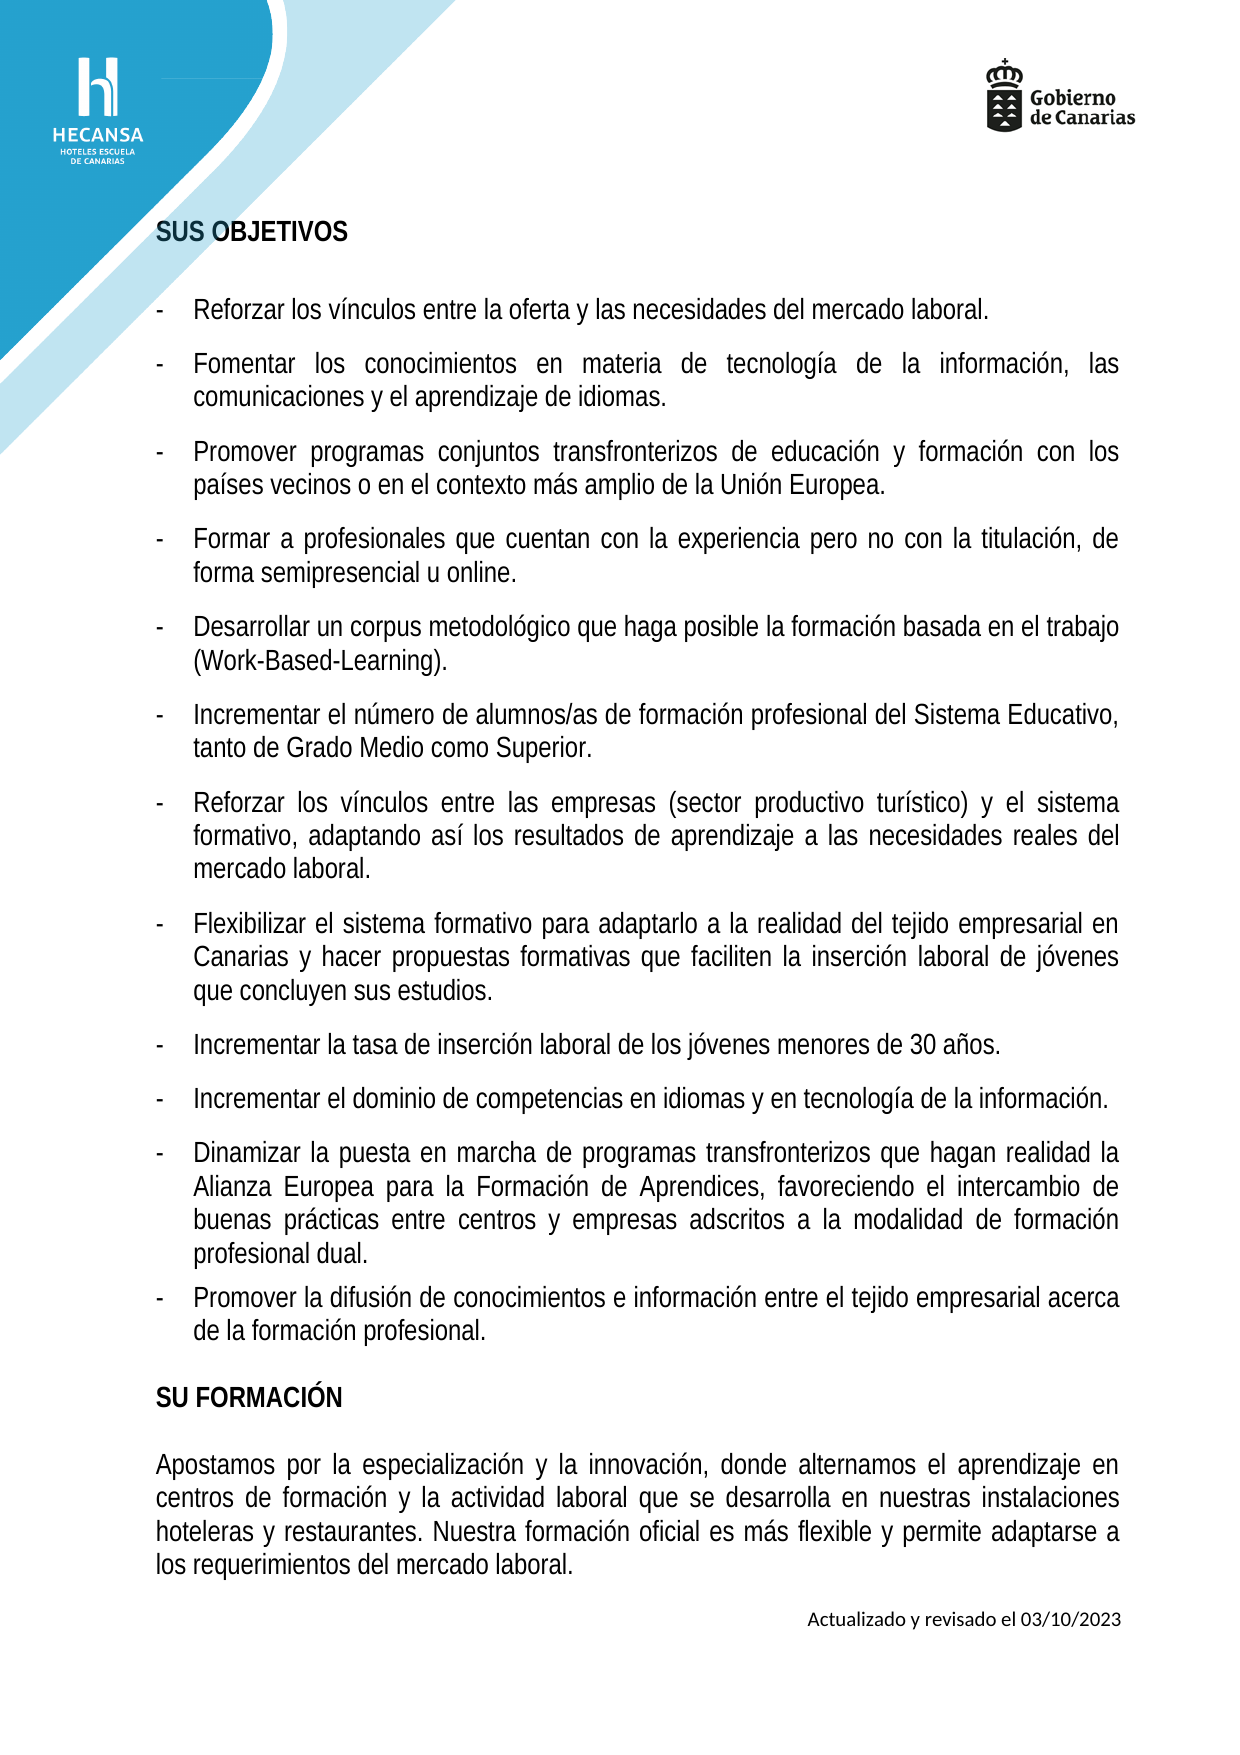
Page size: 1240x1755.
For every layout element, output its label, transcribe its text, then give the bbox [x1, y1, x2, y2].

list Incrementar la tasa de inserción laboral de los jóvenes menores de 30 años. [156, 1027, 1121, 1060]
text Apostamos por la especialización y la innovación, donde alternamos el aprendizaje en centros de formación y la actividad laboral que se desarrolla en nuestras instalaciones hoteleras y restaurantes. Nuestra formación oficial es más flexible y permite adaptarse a los requerimientos del mercado laboral. [156, 1447, 1121, 1581]
list Incrementar el número de alumnos/as de formación profesional del Sistema Educativo, tanto de Grado Medio como Superior. [156, 697, 1121, 764]
list Incrementar el dominio de competencias en idiomas y en tecnología de la información. [156, 1081, 1121, 1115]
list Flexibilizar el sistema formativo para adaptarlo a la realidad del tejido empresarial en Canarias y hacer propuestas formativas que faciliten la inserción laboral de jóvenes que concluyen sus estudios. [156, 906, 1121, 1006]
list SU FORMACIÓN [156, 1380, 1121, 1413]
list Desarrollar un corpus metodológico que haga posible la formación basada en el trabajo (Work-Based-Learning). [156, 609, 1121, 676]
list Promover programas conjuntos transfronterizos de educación y formación con los países vecinos o en el contexto más amplio de la Unión Europea. [156, 434, 1121, 501]
list Dinamizar la puesta en marcha de programas transfronterizos que hagan realidad la Alianza Europea para la Formación de Aprendices, favoreciendo el intercambio de buenas prácticas entre centros y empresas adscritos a la modalidad de formación profesional dual. [156, 1136, 1121, 1269]
list SUS OBJETIVOS [209, 214, 1121, 248]
list Reforzar los vínculos entre las empresas (sector productivo turístico) y el sistema formativo, adaptando así los resultados de aprendizaje a las necesidades reales del mercado laboral. [156, 785, 1121, 885]
list Formar a profesionales que cuentan con la experiencia pero no con la titulación, de forma semipresencial u online. [156, 522, 1121, 588]
list Fomentar los conocimientos en materia de tecnología de la información, las comunicaciones y el aprendizaje de idiomas. [156, 346, 1121, 413]
list Reforzar los vínculos entre la oferta y las necesidades del mercado laboral. [156, 292, 1121, 325]
list Promover la difusión de conocimientos e información entre el tejido empresarial acerca de la formación profesional. [156, 1280, 1121, 1347]
